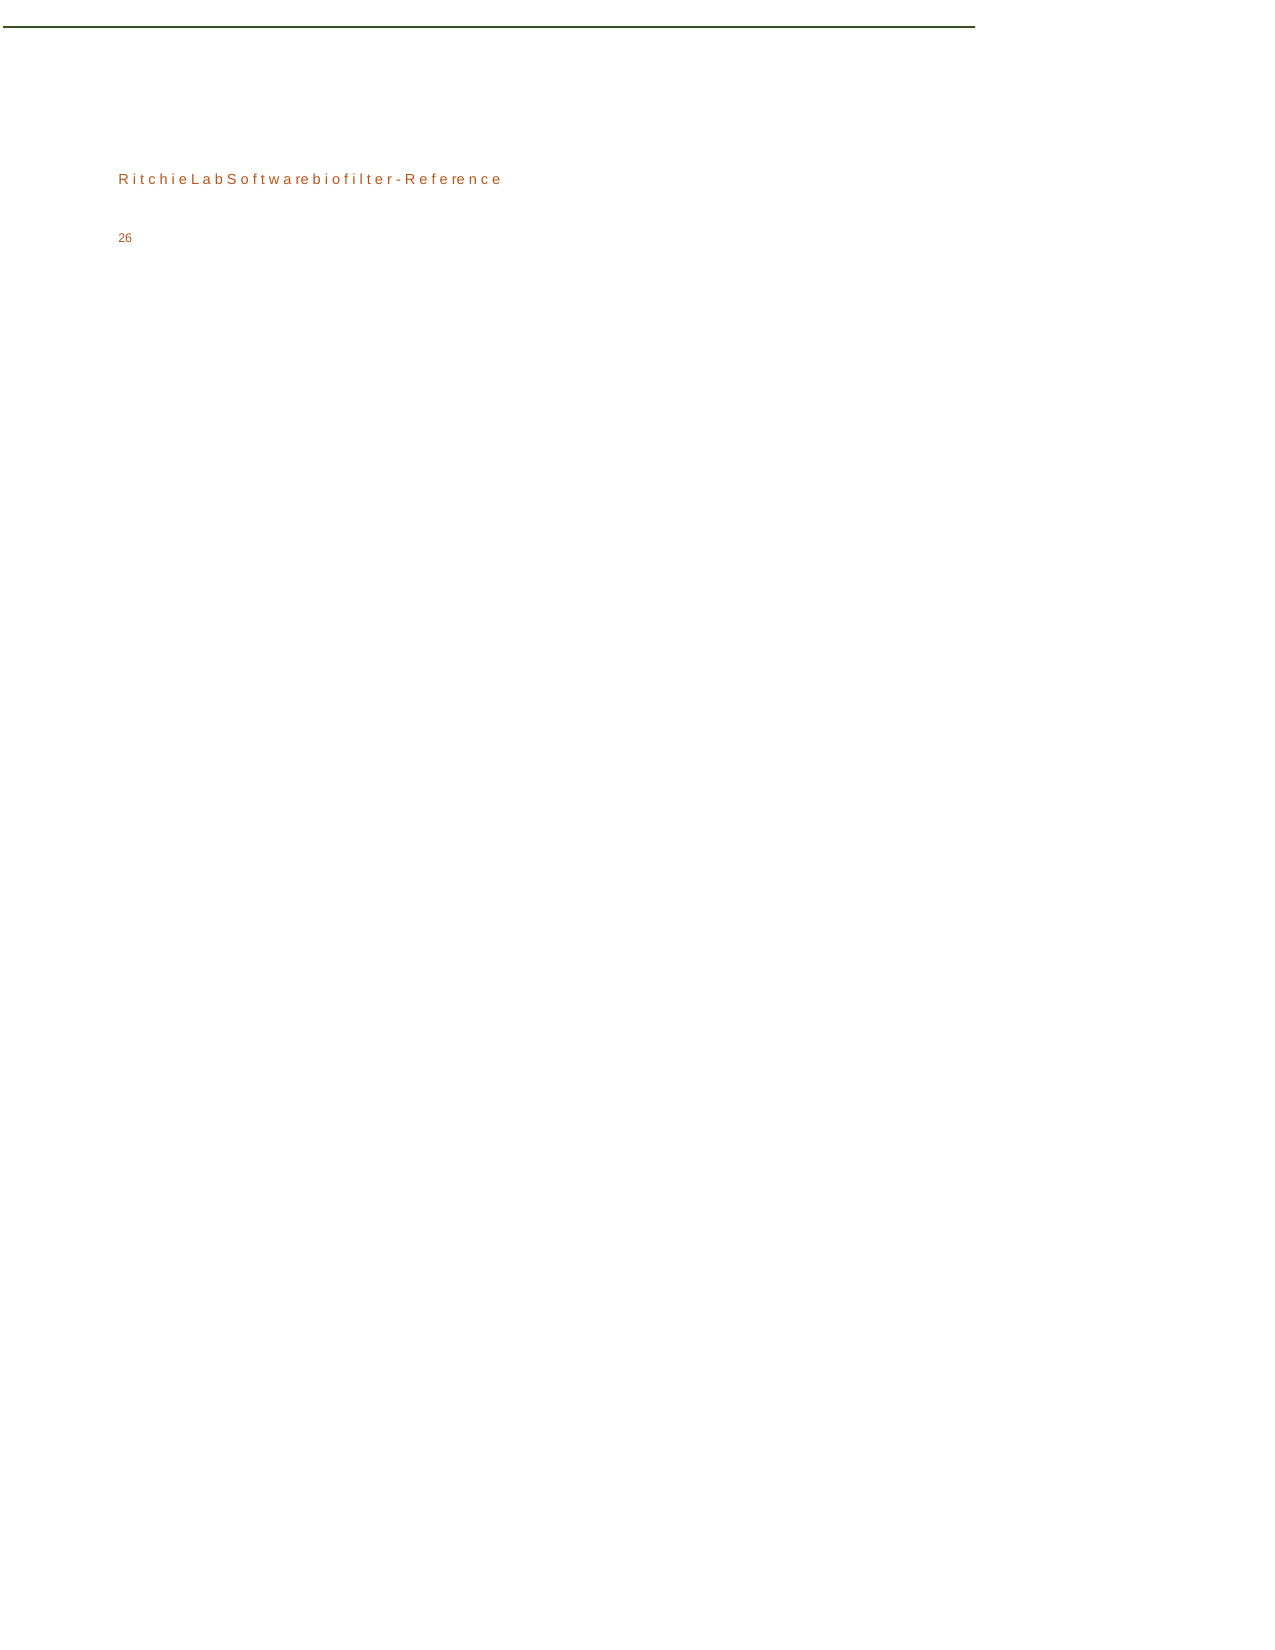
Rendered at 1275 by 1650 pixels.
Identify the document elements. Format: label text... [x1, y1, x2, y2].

text 26 [118, 225, 1157, 246]
text R i t c h i e L a b S o f t w a re b i o f i l t e r - R e f e re n c e [118, 166, 1157, 187]
picture [1, 26, 976, 30]
